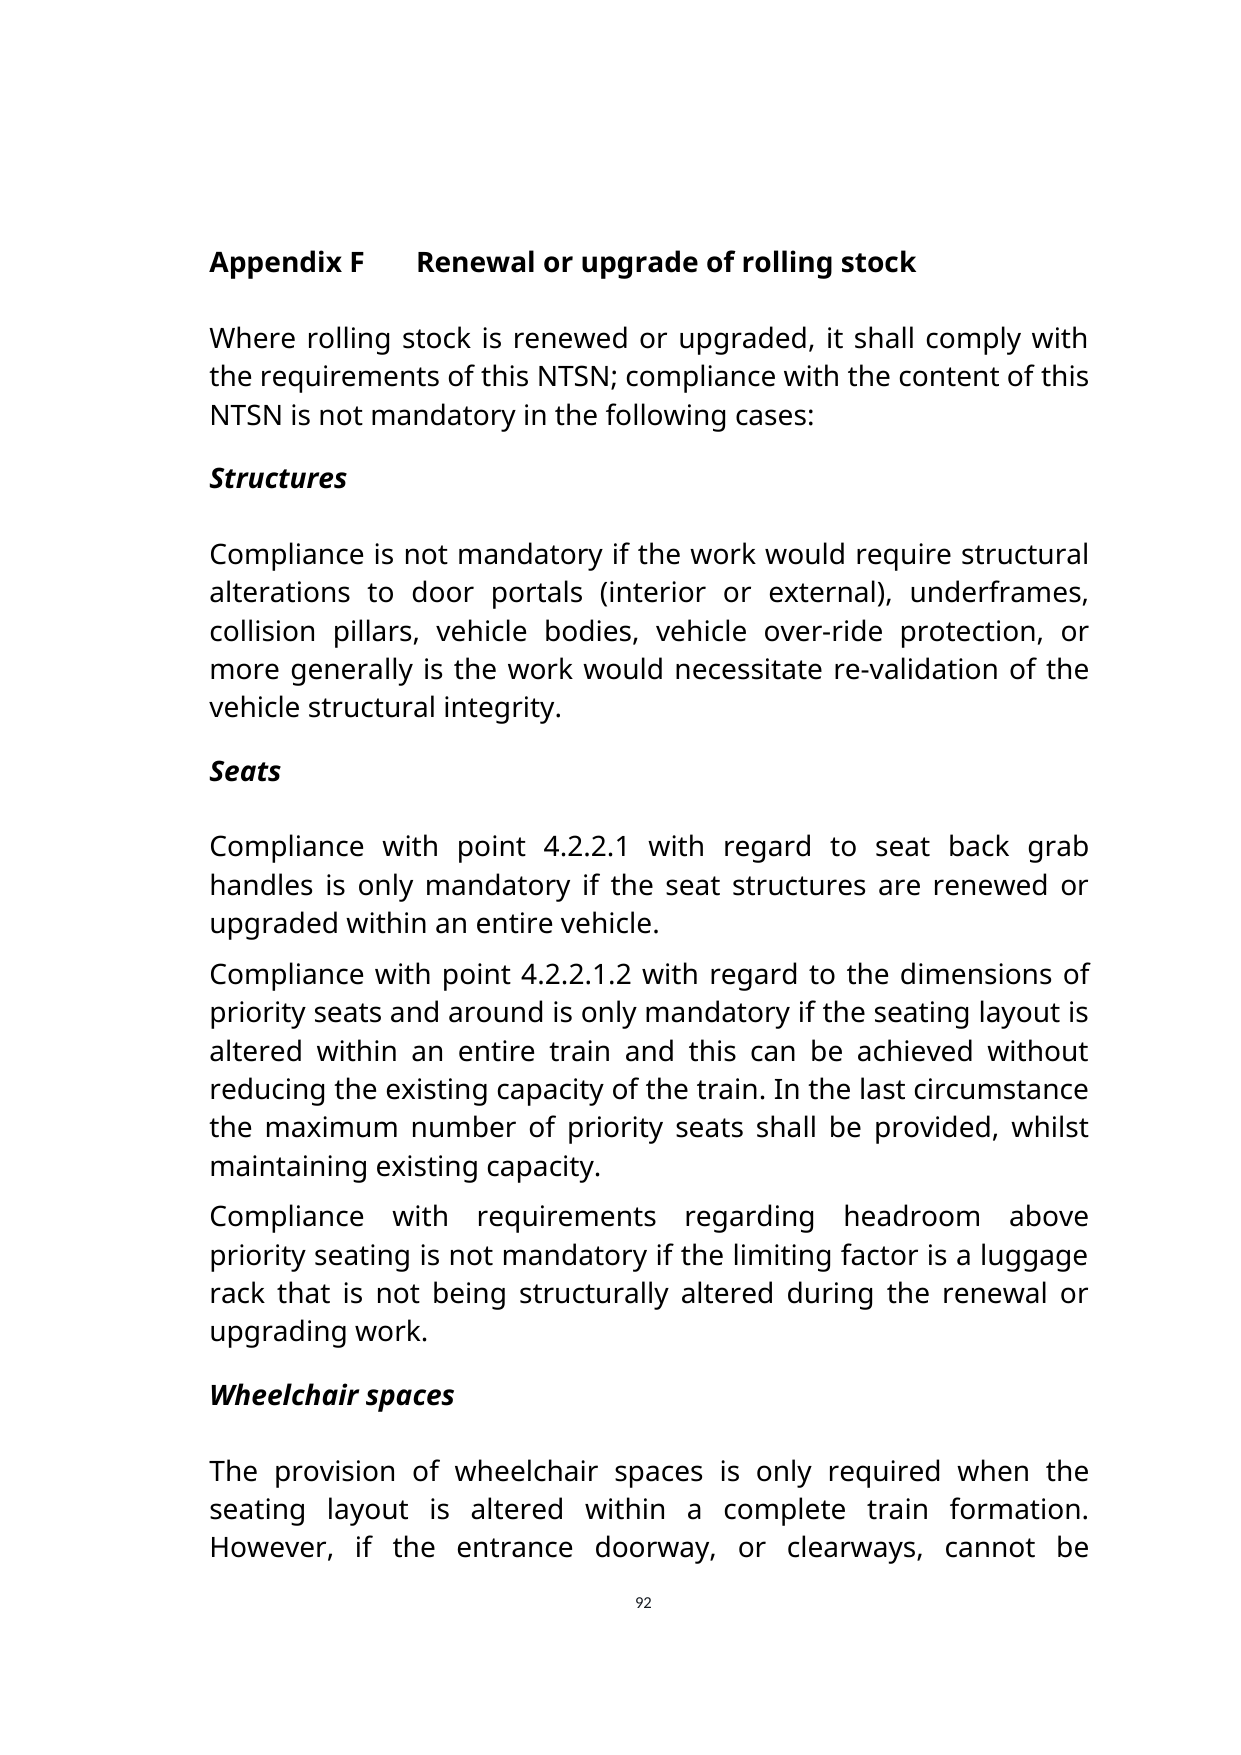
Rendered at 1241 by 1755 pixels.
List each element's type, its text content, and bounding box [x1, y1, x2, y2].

text Compliance with point 4.2.2.1 with regard to seat back grab handles is only mandatory if the seat structures are renewed or upgraded within an entire vehicle. [209, 827, 1090, 942]
text The provision of wheelchair spaces is only required when the seating layout is altered within a complete train formation. However, if the entrance doorway, or clearways, cannot be [209, 1451, 1090, 1566]
text Seats [209, 751, 1090, 789]
text Structures [209, 458, 1090, 497]
text Wheelchair spaces [209, 1375, 1090, 1413]
text Compliance with requirements regarding headroom above priority seating is not mandatory if the limiting factor is a luggage rack that is not being structurally altered during the renewal or upgrading work. [209, 1197, 1090, 1350]
text Where rolling stock is renewed or upgraded, it shall comply with the requirements of this NTSN; compliance with the content of this NTSN is not mandatory in the following cases: [209, 318, 1090, 433]
text Compliance with point 4.2.2.1.2 with regard to the dimensions of priority seats and around is only mandatory if the seating layout is altered within an entire train and this can be achieved without reducing the existing capacity of the train. In the last circumstance the maximum number of priority seats shall be provided, whilst maintaining existing capacity. [209, 954, 1090, 1184]
list Renewal or upgrade of rolling stock [209, 242, 1090, 281]
text Compliance is not mandatory if the work would require structural alterations to door portals (interior or external), underframes, collision pillars, vehicle bodies, vehicle over-ride protection, or more generally is the work would necessitate re-validation of the vehicle structural integrity. [209, 534, 1090, 726]
